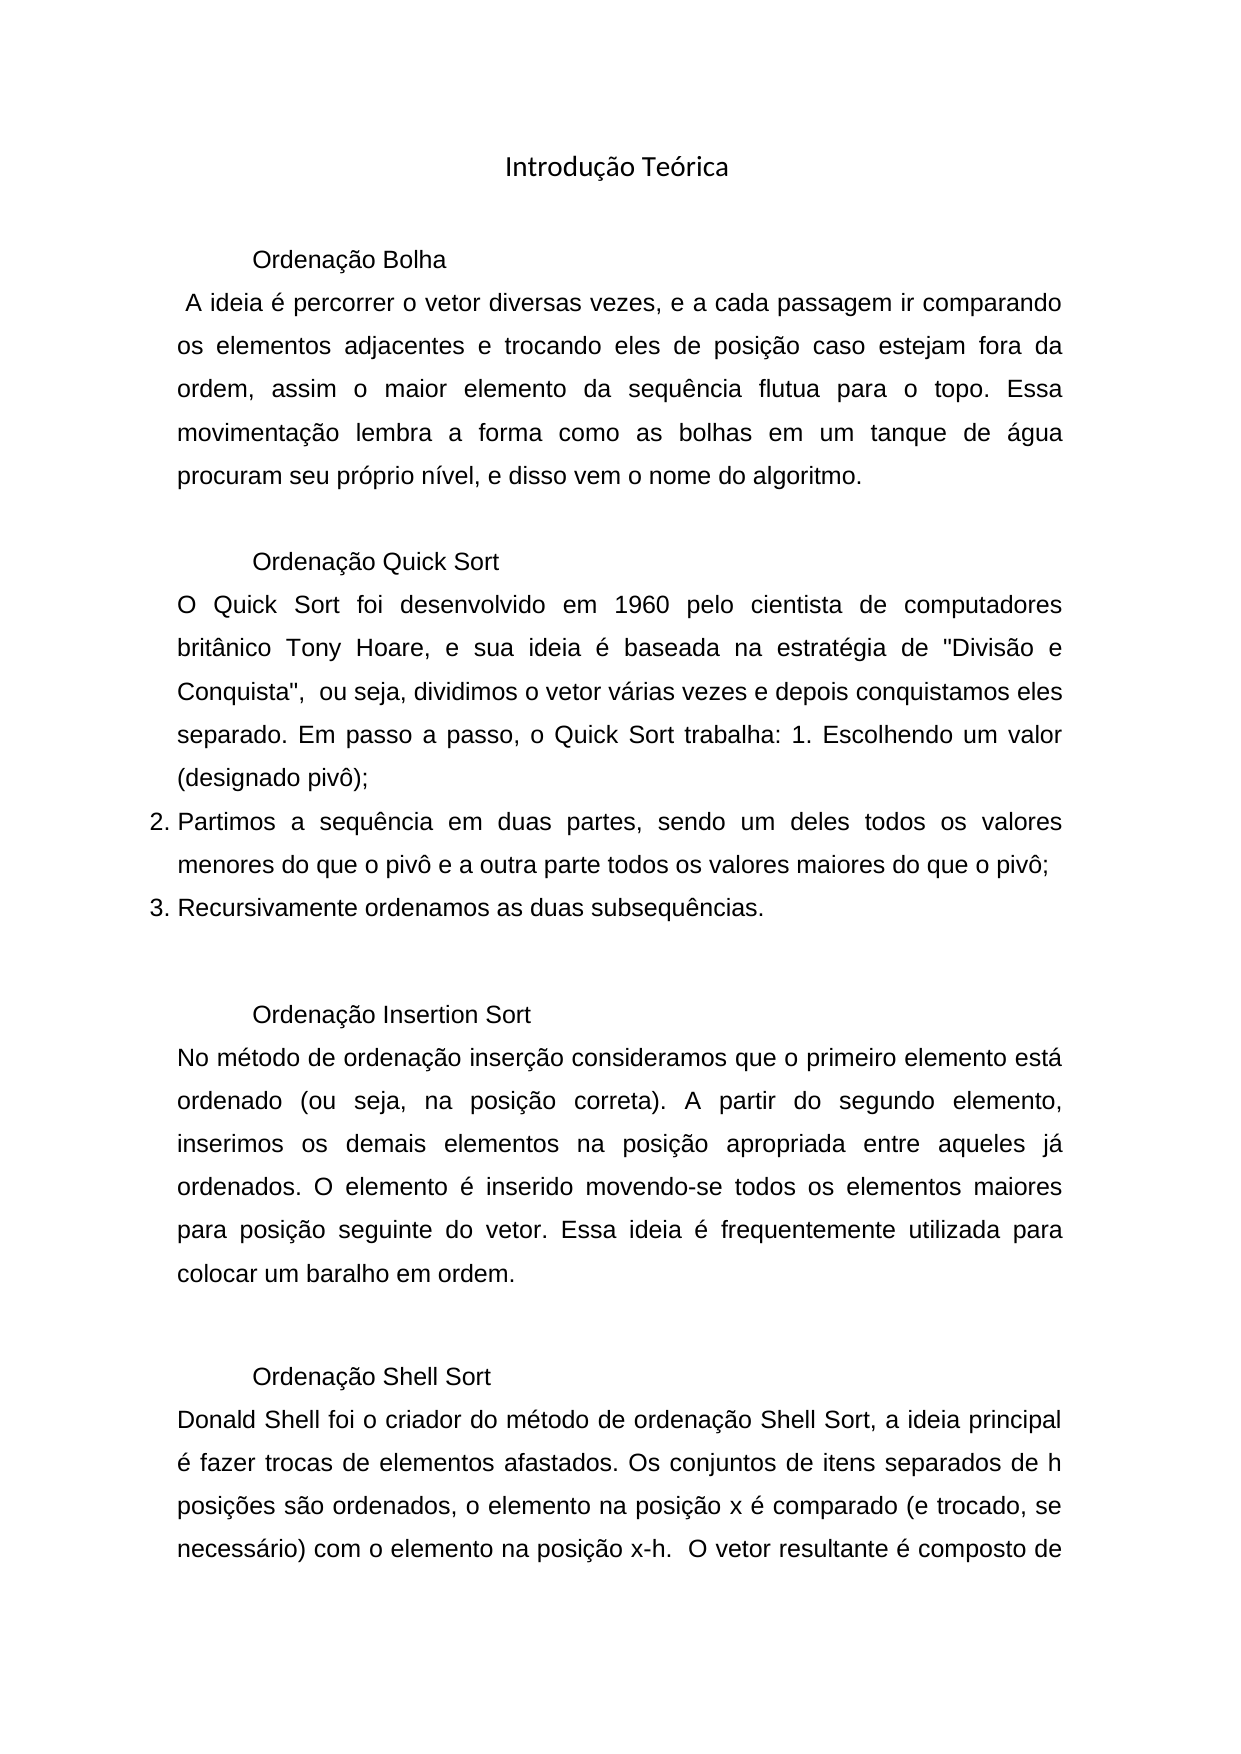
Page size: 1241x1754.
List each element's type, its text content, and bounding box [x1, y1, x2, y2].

list Partimos a sequência em duas partes, sendo um deles todos os valores menores do que o pivô e a outra parte todos os valores maiores do que o pivô; [149, 806, 1064, 878]
text Donald Shell foi o criador do método de ordenação Shell Sort, a ideia principal é fazer trocas de elementos afastados. Os conjuntos de itens separados de h posições são ordenados, o elemento na posição x é comparado (e trocado, se necessário) com o elemento na posição x-h. O vetor resultante é composto de [177, 1404, 1064, 1563]
text Ordenação Shell Sort [252, 1362, 1064, 1390]
text O Quick Sort foi desenvolvido em 1960 pelo cientista de computadores britânico Tony Hoare, e sua ideia é baseada na estratégia de "Divisão e Conquista", ou seja, dividimos o vetor várias vezes e depois conquistamos eles separado. Em passo a passo, o Quick Sort trabalha: 1. Escolhendo um valor (designado pivô); [177, 590, 1064, 792]
list Recursivamente ordenamos as duas subsequências. [149, 893, 1064, 922]
text Ordenação Bolha [252, 245, 1064, 274]
text Ordenação Quick Sort [252, 547, 1064, 576]
text A ideia é percorrer o vetor diversas vezes, e a cada passagem ir comparando os elementos adjacentes e trocando eles de posição caso estejam fora da ordem, assim o maior elemento da sequência flutua para o topo. Essa movimentação lembra a forma como as bolhas em um tanque de água procuram seu próprio nível, e disso vem o nome do algoritmo. [177, 288, 1064, 489]
text Ordenação Insertion Sort [252, 1000, 1064, 1028]
subtitle Introdução Teórica [177, 148, 1063, 183]
text No método de ordenação inserção consideramos que o primeiro elemento está ordenado (ou seja, na posição correta). A partir do segundo elemento, inserimos os demais elementos na posição apropriada entre aqueles já ordenados. O elemento é inserido movendo-se todos os elementos maiores para posição seguinte do vetor. Essa ideia é frequentemente utilizada para colocar um baralho em ordem. [177, 1043, 1064, 1287]
